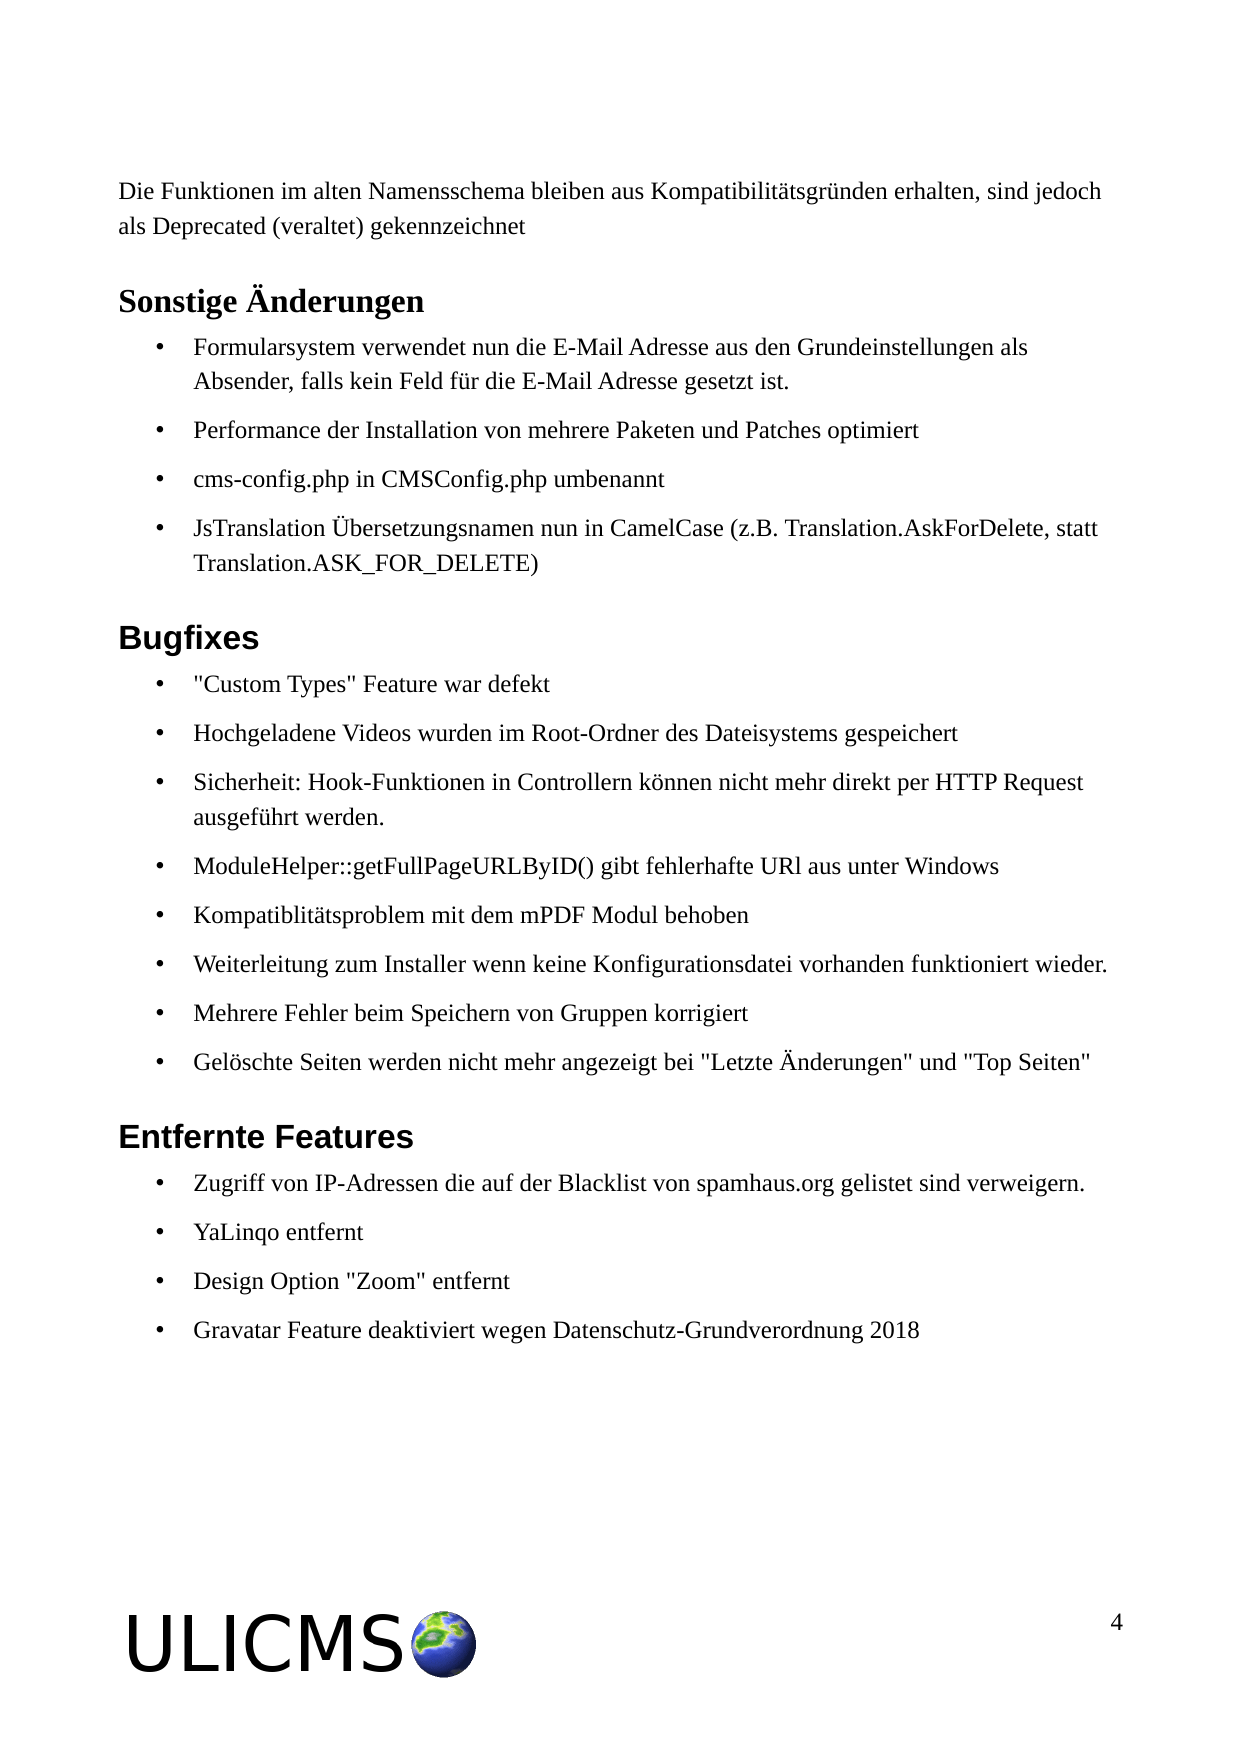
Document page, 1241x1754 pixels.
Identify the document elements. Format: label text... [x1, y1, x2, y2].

list cms-config.php in CMSConfig.php umbenannt [156, 464, 1123, 493]
list Gravatar Feature deaktiviert wegen Datenschutz-Grundverordnung 2018 [156, 1315, 1123, 1344]
list Performance der Installation von mehrere Paketen und Patches optimiert [156, 415, 1123, 444]
list Sicherheit: Hook-Funktionen in Controllern können nicht mehr direkt per HTTP Request ausgeführt werden. [156, 767, 1123, 830]
list JsTranslation Übersetzungsnamen nun in CamelCase (z.B. Translation.AskForDelete, statt Translation.ASK_FOR_DELETE) [156, 513, 1123, 577]
list Kompatiblitätsproblem mit dem mPDF Modul behoben [156, 900, 1123, 928]
list Hochgeladene Videos wurden im Root-Ordner des Dateisystems gespeichert [156, 718, 1123, 747]
list ModuleHelper::getFullPageURLByID() gibt fehlerhafte URl aus unter Windows [156, 851, 1123, 879]
picture [118, 1607, 479, 1681]
list Gelöschte Seiten werden nicht mehr angezeigt bei "Letzte Änderungen" und "Top Seiten" [156, 1047, 1123, 1076]
list Zugriff von IP-Adressen die auf der Blacklist von spamhaus.org gelistet sind verweigern. [156, 1168, 1123, 1197]
subtitle Sonstige Änderungen [118, 281, 1123, 319]
list YaLinqo entfernt [156, 1217, 1123, 1246]
list Design Option "Zoom" entfernt [156, 1266, 1123, 1295]
list Formularsystem verwendet nun die E-Mail Adresse aus den Grundeinstellungen als Absender, falls kein Feld für die E-Mail Adresse gesetzt ist. [156, 332, 1123, 395]
text Die Funktionen im alten Namensschema bleiben aus Kompatibilitätsgründen erhalten, sind jedoch als Deprecated (veraltet) gekennzeichnet [118, 176, 1123, 239]
list Weiterleitung zum Installer wenn keine Konfigurationsdatei vorhanden funktioniert wieder. [156, 949, 1123, 978]
list "Custom Types" Feature war defekt [156, 669, 1123, 698]
subtitle Entfernte Features [118, 1117, 1123, 1156]
subtitle Bugfixes [118, 618, 1123, 657]
list Mehrere Fehler beim Speichern von Gruppen korrigiert [156, 998, 1123, 1027]
